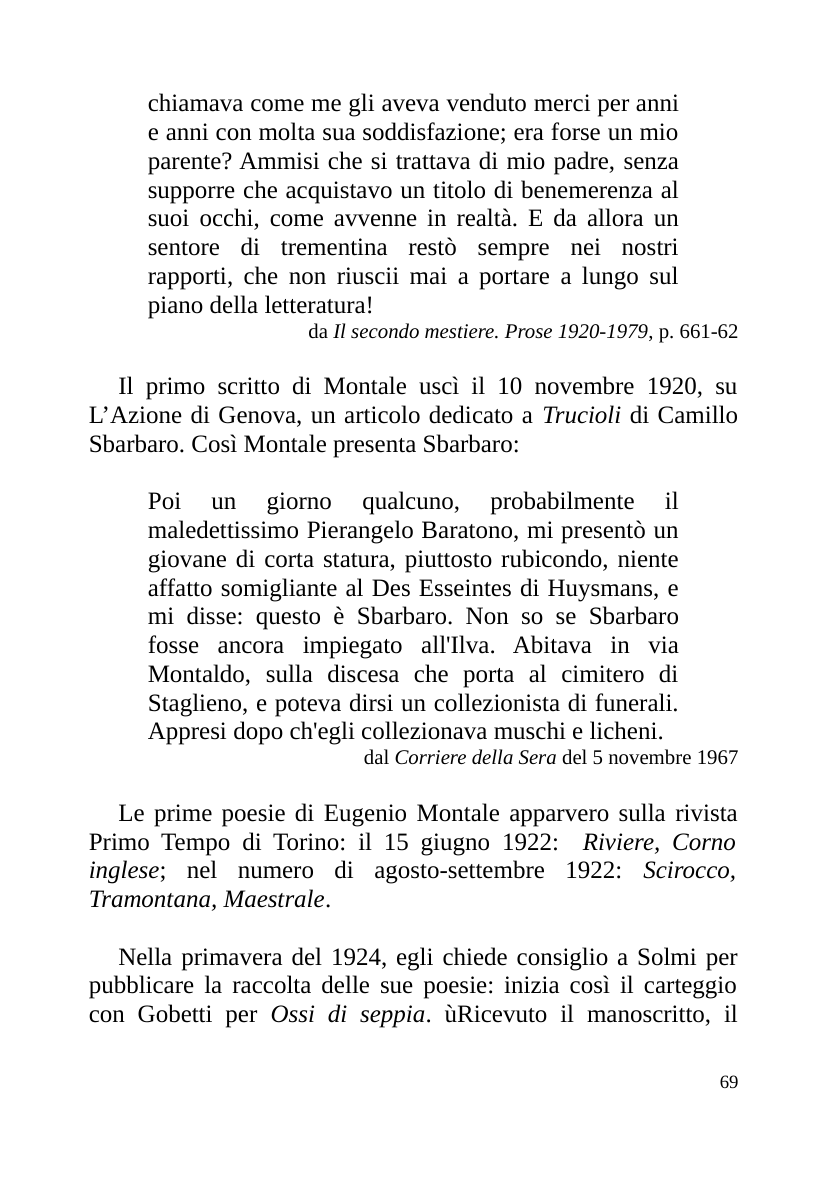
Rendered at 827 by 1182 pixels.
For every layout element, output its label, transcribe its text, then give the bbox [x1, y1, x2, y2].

text da Il secondo mestiere. Prose 1920-1979, p. 661-62 [88, 318, 738, 343]
text dal Corriere della Sera del 5 novembre 1967 [88, 745, 738, 769]
text Il primo scritto di Montale uscì il 10 novembre 1920, su L’Azione di Genova, un articolo dedicato a Trucioli di Camillo Sbarbaro. Così Montale presenta Sbarbaro: [88, 371, 738, 458]
text Nella primavera del 1924, egli chiede consiglio a Solmi per pubblicare la raccolta delle sue poesie: inizia così il carteggio con Gobetti per Ossi di seppia. ùRicevuto il manoscritto, il [88, 942, 738, 1028]
text Poi un giorno qualcuno, probabilmente il maledettissimo Pierangelo Baratono, mi presentò un giovane di corta statura, piuttosto rubicondo, niente affatto somigliante al Des Esseintes di Huysmans, e mi disse: questo è Sbarbaro. Non so se Sbarbaro fosse ancora impiegato all'Ilva. Abitava in via Montaldo, sulla discesa che porta al cimitero di Staglieno, e poteva dirsi un collezionista di funerali. Appresi dopo ch'egli collezionava muschi e licheni. [148, 486, 679, 745]
text chiamava come me gli aveva venduto merci per anni e anni con molta sua soddisfazione; era forse un mio parente? Ammisi che si trattava di mio padre, senza supporre che acquistavo un titolo di benemerenza al suoi occhi, come avvenne in realtà. E da allora un sentore di trementina restò sempre nei nostri rapporti, che non riuscii mai a portare a lungo sul piano della letteratura! [148, 88, 679, 318]
text Le prime poesie di Eugenio Montale apparvero sulla rivista Primo Tempo di Torino: il 15 giugno 1922: Riviere, Corno inglese; nel numero di agosto-settembre 1922: Scirocco, Tramontana, Maestrale. [88, 798, 738, 913]
